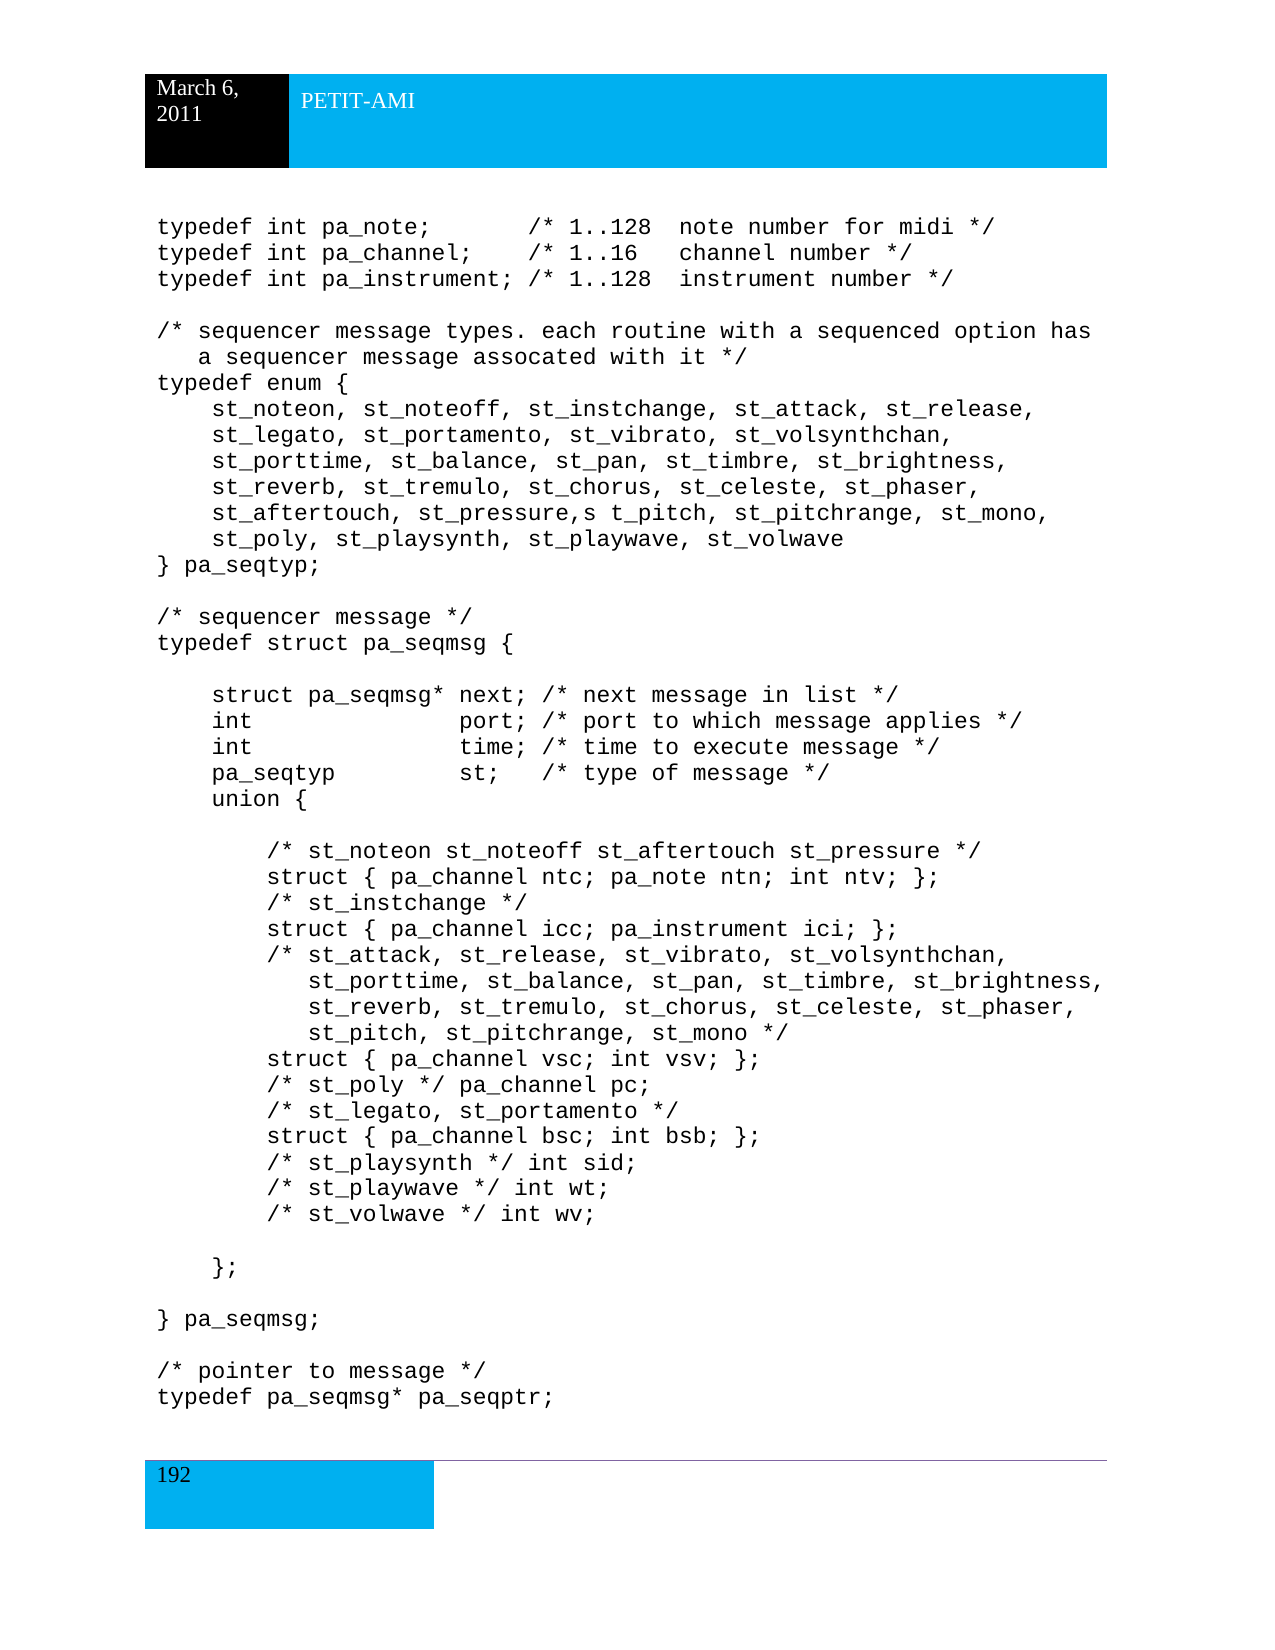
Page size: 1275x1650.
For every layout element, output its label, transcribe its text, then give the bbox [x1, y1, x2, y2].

text /* st_volwave */ int wv; [156, 1203, 1118, 1229]
text st_porttime, st_balance, st_pan, st_timbre, st_brightness, [156, 969, 1118, 995]
text typedef struct pa_seqmsg { [156, 631, 1118, 657]
text /* st_instchange */ [156, 891, 1118, 917]
text st_reverb, st_tremulo, st_chorus, st_celeste, st_phaser, [156, 475, 1118, 501]
text typedef int pa_instrument; /* 1..128 instrument number */ [156, 267, 1118, 293]
text /* st_attack, st_release, st_vibrato, st_volsynthchan, [156, 943, 1118, 969]
text pa_seqtyp st; /* type of message */ [156, 761, 1118, 787]
text }; [156, 1255, 1118, 1281]
text st_legato, st_portamento, st_vibrato, st_volsynthchan, [156, 423, 1118, 449]
text union { [156, 787, 1118, 813]
text typedef int pa_channel; /* 1..16 channel number */ [156, 241, 1118, 267]
text struct { pa_channel icc; pa_instrument ici; }; [156, 917, 1118, 943]
text int port; /* port to which message applies */ [156, 709, 1118, 735]
text st_pitch, st_pitchrange, st_mono */ [156, 1021, 1118, 1047]
text st_reverb, st_tremulo, st_chorus, st_celeste, st_phaser, [156, 995, 1118, 1021]
text /* sequencer message types. each routine with a sequenced option has [156, 319, 1118, 346]
text typedef pa_seqmsg* pa_seqptr; [156, 1386, 1118, 1411]
text st_noteon, st_noteoff, st_instchange, st_attack, st_release, [156, 397, 1118, 423]
text /* st_noteon st_noteoff st_aftertouch st_pressure */ [156, 839, 1118, 866]
text struct { pa_channel vsc; int vsv; }; [156, 1047, 1118, 1073]
text struct { pa_channel ntc; pa_note ntn; int ntv; }; [156, 866, 1118, 891]
text a sequencer message assocated with it */ [156, 346, 1118, 371]
text /* pointer to message */ [156, 1359, 1118, 1386]
text st_aftertouch, st_pressure,s t_pitch, st_pitchrange, st_mono, [156, 501, 1118, 527]
text /* st_playwave */ int wt; [156, 1177, 1118, 1203]
text /* st_legato, st_portamento */ [156, 1099, 1118, 1125]
text struct pa_seqmsg* next; /* next message in list */ [156, 683, 1118, 709]
text typedef enum { [156, 371, 1118, 397]
text } pa_seqtyp; [156, 553, 1118, 579]
text int time; /* time to execute message */ [156, 735, 1118, 761]
text st_porttime, st_balance, st_pan, st_timbre, st_brightness, [156, 449, 1118, 475]
text } pa_seqmsg; [156, 1307, 1118, 1333]
text st_poly, st_playsynth, st_playwave, st_volwave [156, 527, 1118, 553]
text /* st_playsynth */ int sid; [156, 1151, 1118, 1177]
text /* sequencer message */ [156, 605, 1118, 631]
text typedef int pa_note; /* 1..128 note number for midi */ [156, 215, 1118, 241]
text struct { pa_channel bsc; int bsb; }; [156, 1125, 1118, 1151]
text /* st_poly */ pa_channel pc; [156, 1073, 1118, 1099]
